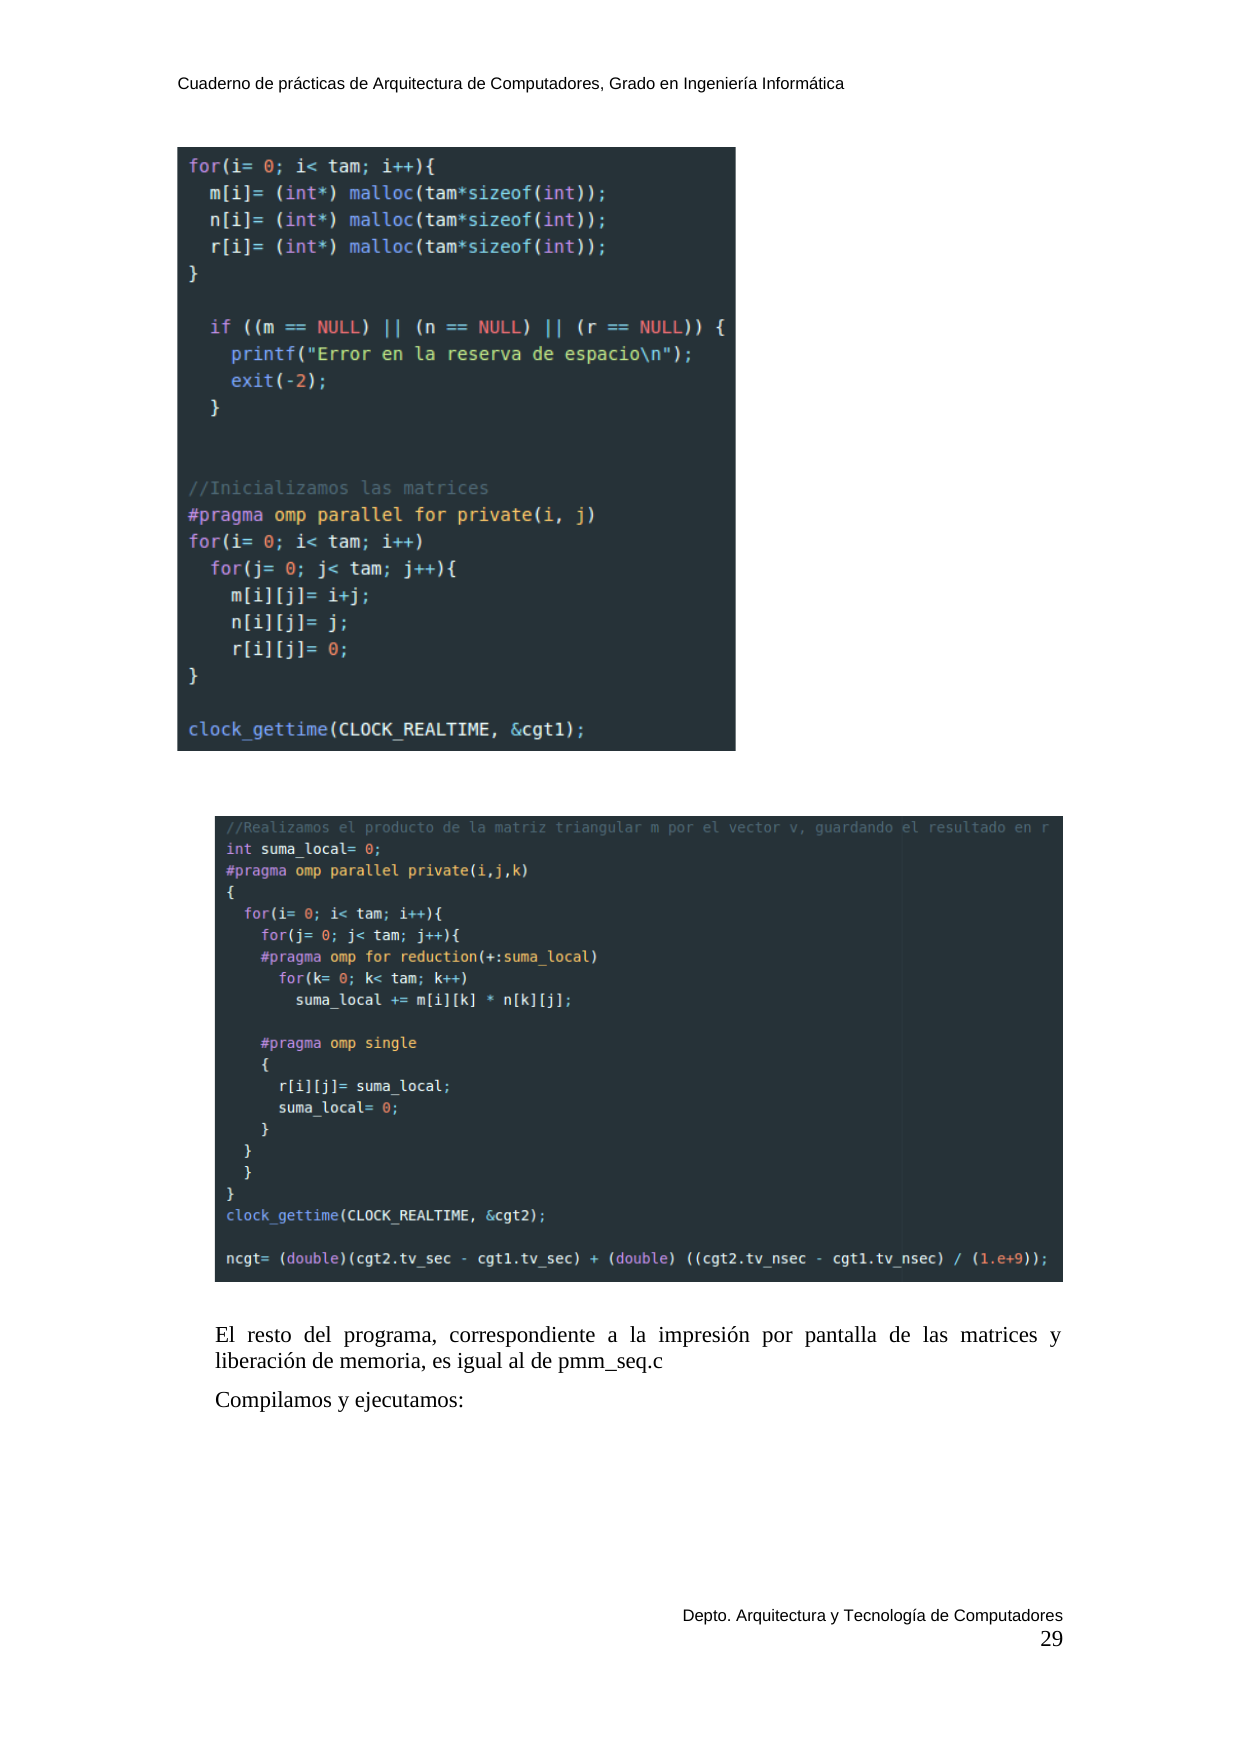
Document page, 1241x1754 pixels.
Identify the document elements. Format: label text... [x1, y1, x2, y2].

picture [214, 816, 1063, 1282]
list El resto del programa, correspondiente a la impresión por pantalla de las matrices y liberación de memoria, es igual al de pmm_seq.c [215, 1321, 1063, 1373]
picture [177, 147, 736, 751]
list Compilamos y ejecutamos: [215, 1386, 1063, 1412]
